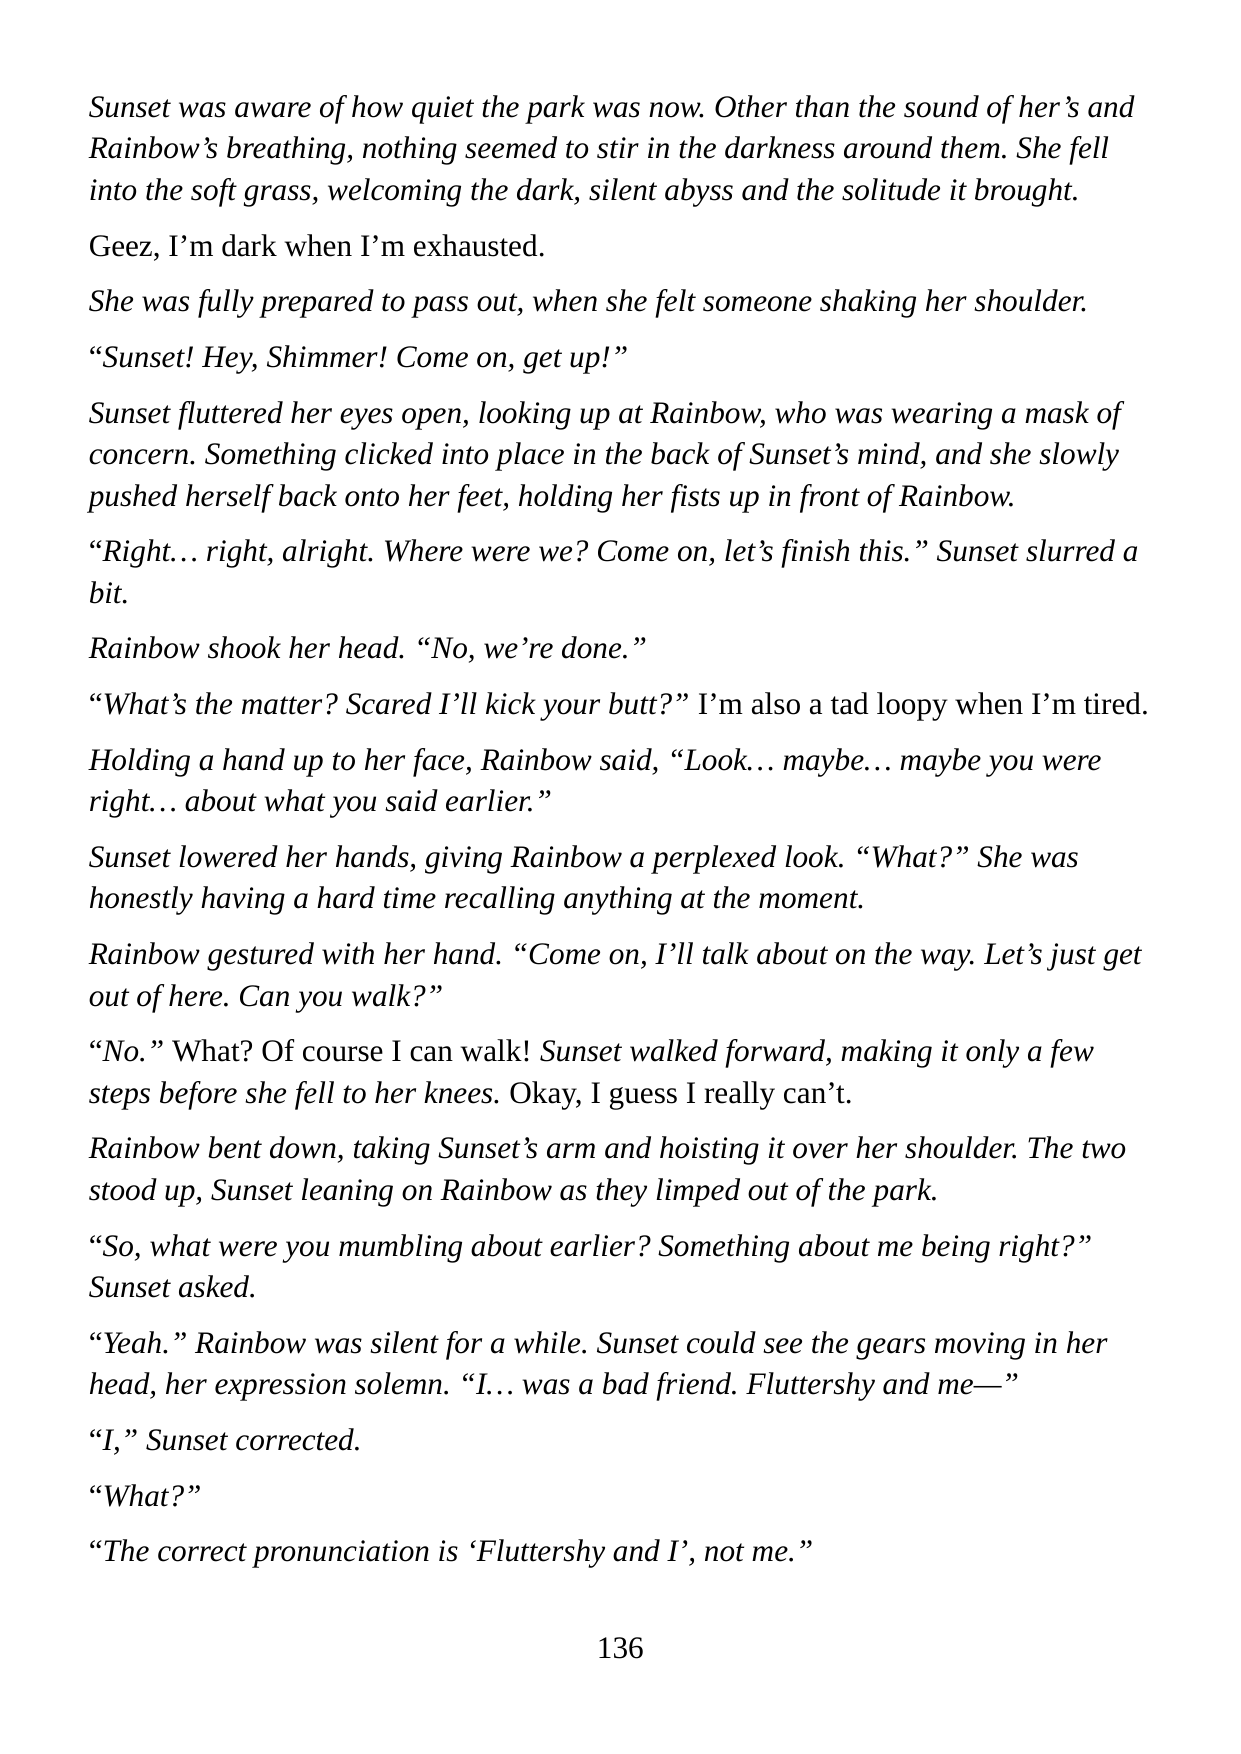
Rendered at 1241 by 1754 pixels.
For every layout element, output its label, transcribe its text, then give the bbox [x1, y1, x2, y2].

text Sunset fluttered her eyes open, looking up at Rainbow, who was wearing a mask of concern. Something clicked into place in the back of Sunset’s mind, and she slowly pushed herself back onto her feet, holding her fists up in front of Rainbow. [88, 394, 1152, 513]
text “What’s the matter? Scared I’ll kick your butt?” I’m also a tad loopy when I’m tired. [88, 686, 1152, 722]
text “No.” What? Of course I can walk! Sunset walked forward, making it only a few steps before she fell to her knees. Okay, I guess I really can’t. [88, 1033, 1152, 1110]
text “What?” [88, 1477, 1152, 1513]
text Holding a hand up to her face, Rainbow said, “Look… maybe… maybe you were right… about what you said earlier.” [88, 741, 1152, 819]
text “Sunset! Hey, Shimmer! Come on, get up!” [88, 338, 1152, 374]
text “Right… right, alright. Where were we? Come on, let’s finish this.” Sunset slurred a bit. [88, 533, 1152, 610]
text Geez, I’m dark when I’m exhausted. [88, 227, 1152, 263]
text Rainbow shook her head. “No, we’re done.” [88, 630, 1152, 666]
text “I,” Sunset corrected. [88, 1421, 1152, 1457]
text Sunset was aware of how quiet the park was now. Other than the sound of her’s and Rainbow’s breathing, nothing seemed to stir in the darkness around them. She fell into the soft grass, welcoming the dark, silent abyss and the solitude it brought. [88, 88, 1152, 207]
text Rainbow bent down, taking Sunset’s arm and hoisting it over her shoulder. The two stood up, Sunset leaning on Rainbow as they limped out of the park. [88, 1130, 1152, 1207]
text “Yeah.” Rainbow was silent for a while. Sunset could see the gears moving in her head, her expression solemn. “I… was a bad friend. Fluttershy and me—” [88, 1324, 1152, 1401]
text She was fully prepared to pass out, when she felt someone shaking her shoulder. [88, 283, 1152, 319]
text Rainbow gestured with her hand. “Come on, I’ll talk about on the way. Let’s just get out of here. Can you walk?” [88, 936, 1152, 1013]
text “The correct pronunciation is ‘Fluttershy and I’, not me.” [88, 1533, 1152, 1569]
text Sunset lowered her hands, giving Rainbow a perplexed look. “What?” She was honestly having a hard time recalling anything at the moment. [88, 838, 1152, 916]
text “So, what were you mumbling about earlier? Something about me being right?” Sunset asked. [88, 1227, 1152, 1304]
